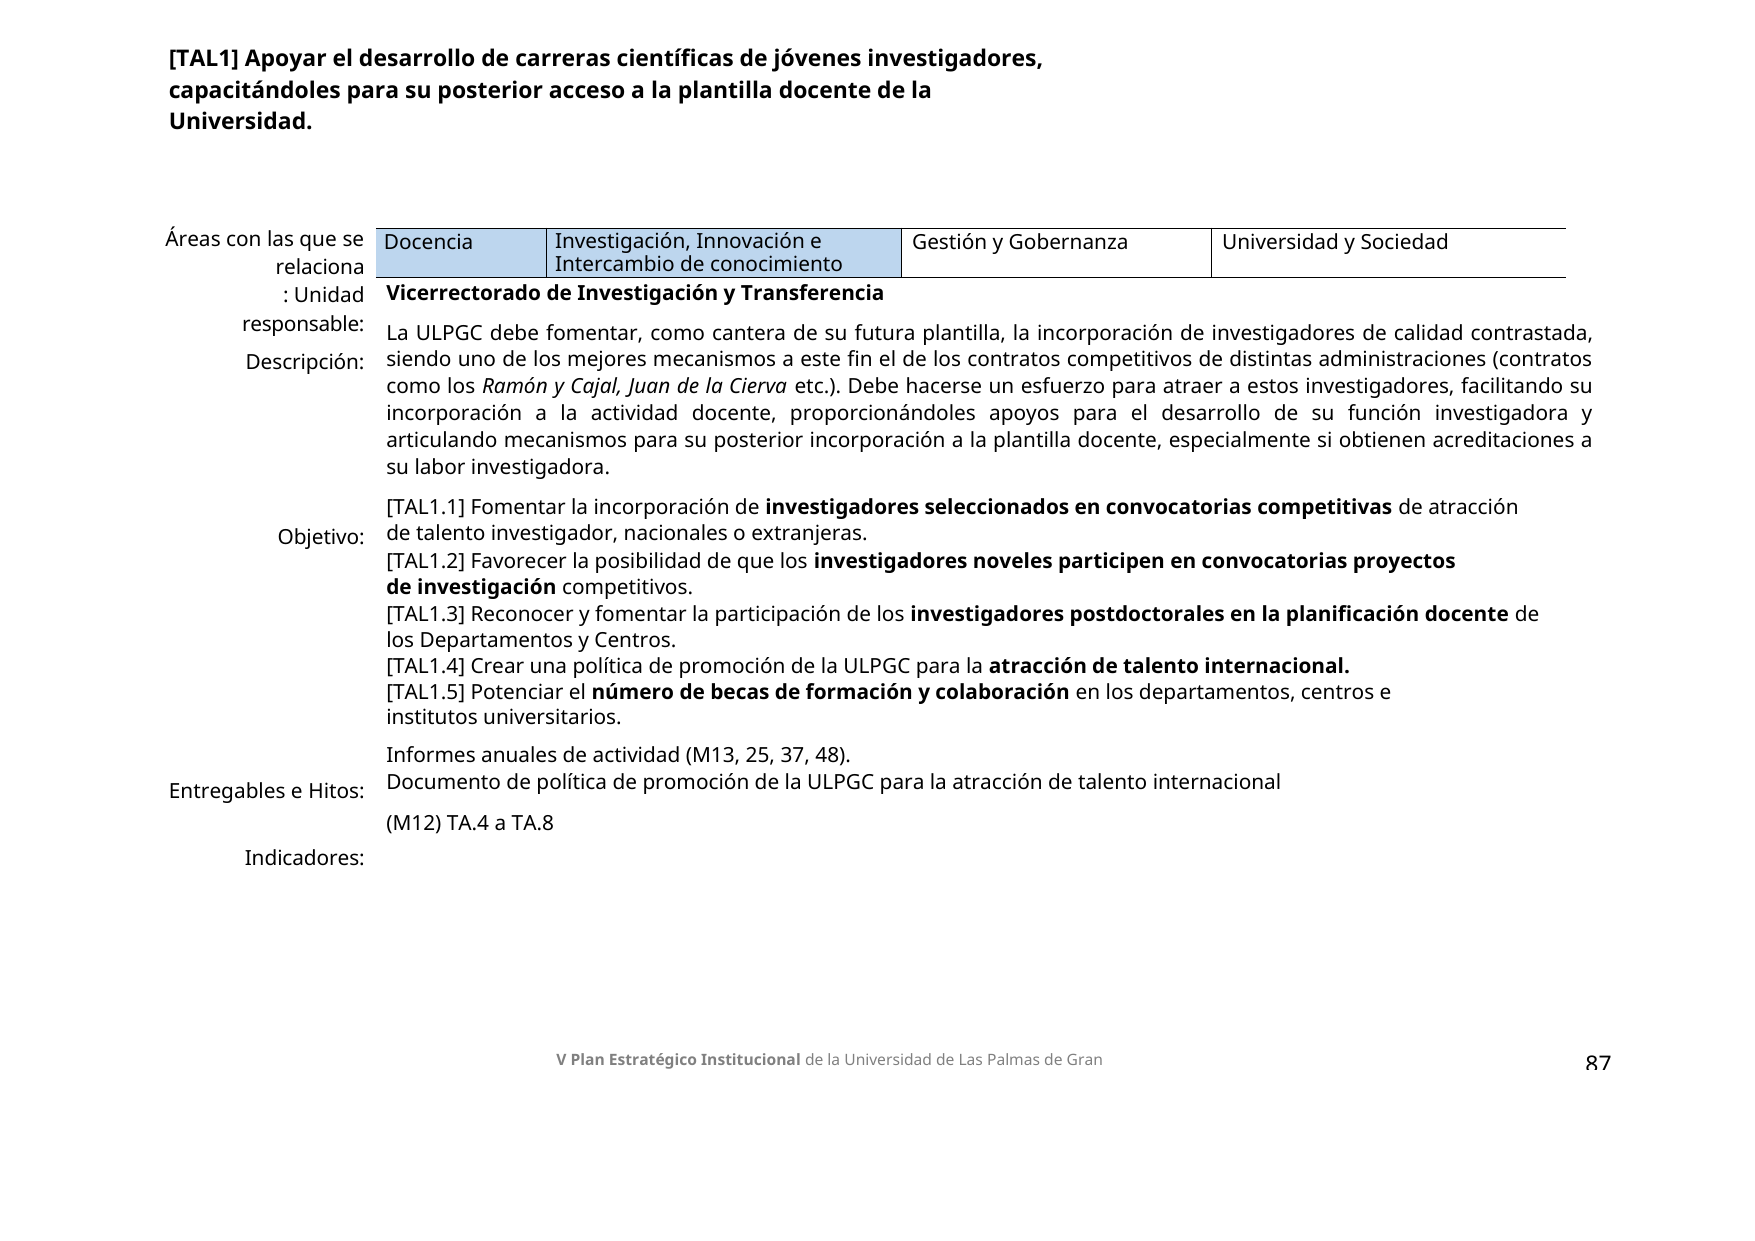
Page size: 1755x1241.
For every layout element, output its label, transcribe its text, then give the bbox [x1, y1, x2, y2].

text Informes anuales de actividad (M13, 25, 37, 48). [386, 742, 1625, 767]
text Objetivo: [156, 522, 364, 550]
text [TAL1.1] Fomentar la incorporación de investigadores seleccionados en convocatorias competitivas de atracción de talento investigador, nacionales o extranjeras. [386, 492, 1546, 547]
text Documento de política de promoción de la ULPGC para la atracción de talento internacional (M12) TA.4 a TA.8 [386, 767, 1328, 837]
text relaciona: Unidad responsable: [172, 252, 364, 337]
table_header Universidad y Sociedad [1212, 229, 1566, 277]
text [TAL1.5] Potenciar el número de becas de formación y colaboración en los departamentos, centros e institutos universitarios. [386, 678, 1481, 731]
table_header Docencia [376, 229, 546, 277]
text [TAL1.2] Favorecer la posibilidad de que los investigadores noveles participen en convocatorias proyectos de investigación competitivos. [386, 547, 1487, 601]
table_header Gestión y Gobernanza [902, 229, 1211, 277]
subtitle [TAL1] Apoyar el desarrollo de carreras científicas de jóvenes investigadores, capacitándoles para su posterior acceso a la plantilla docente de la Universidad. [168, 42, 1079, 136]
table_header Investigación, Innovación e Intercambio de conocimiento [547, 229, 901, 277]
text La ULPGC debe fomentar, como cantera de su futura plantilla, la incorporación de investigadores de calidad contrastada, siendo uno de los mejores mecanismos a este fin el de los contratos competitivos de distintas administraciones (contratos como los Ramón y Cajal, Juan de la Cierva etc.). Debe hacerse un esfuerzo para atraer a estos investigadores, facilitando su incorporación a la actividad docente, proporcionándoles apoyos para el desarrollo de su función investigadora y articulando mecanismos para su posterior incorporación a la plantilla docente, especialmente si obtienen acreditaciones a su labor investigadora. [386, 318, 1594, 481]
text [TAL1.3] Reconocer y fomentar la participación de los investigadores postdoctorales en la planificación docente de los Departamentos y Centros. [386, 601, 1572, 653]
text [TAL1.4] Crear una política de promoción de la ULPGC para la atracción de talento internacional. [386, 653, 1625, 678]
text Áreas con las que se [156, 227, 364, 252]
text Descripción: [156, 347, 364, 376]
subtitle Vicerrectorado de Investigación y Transferencia [386, 278, 1625, 307]
text Entregables e Hitos: [156, 776, 364, 804]
text Indicadores: [156, 843, 364, 872]
